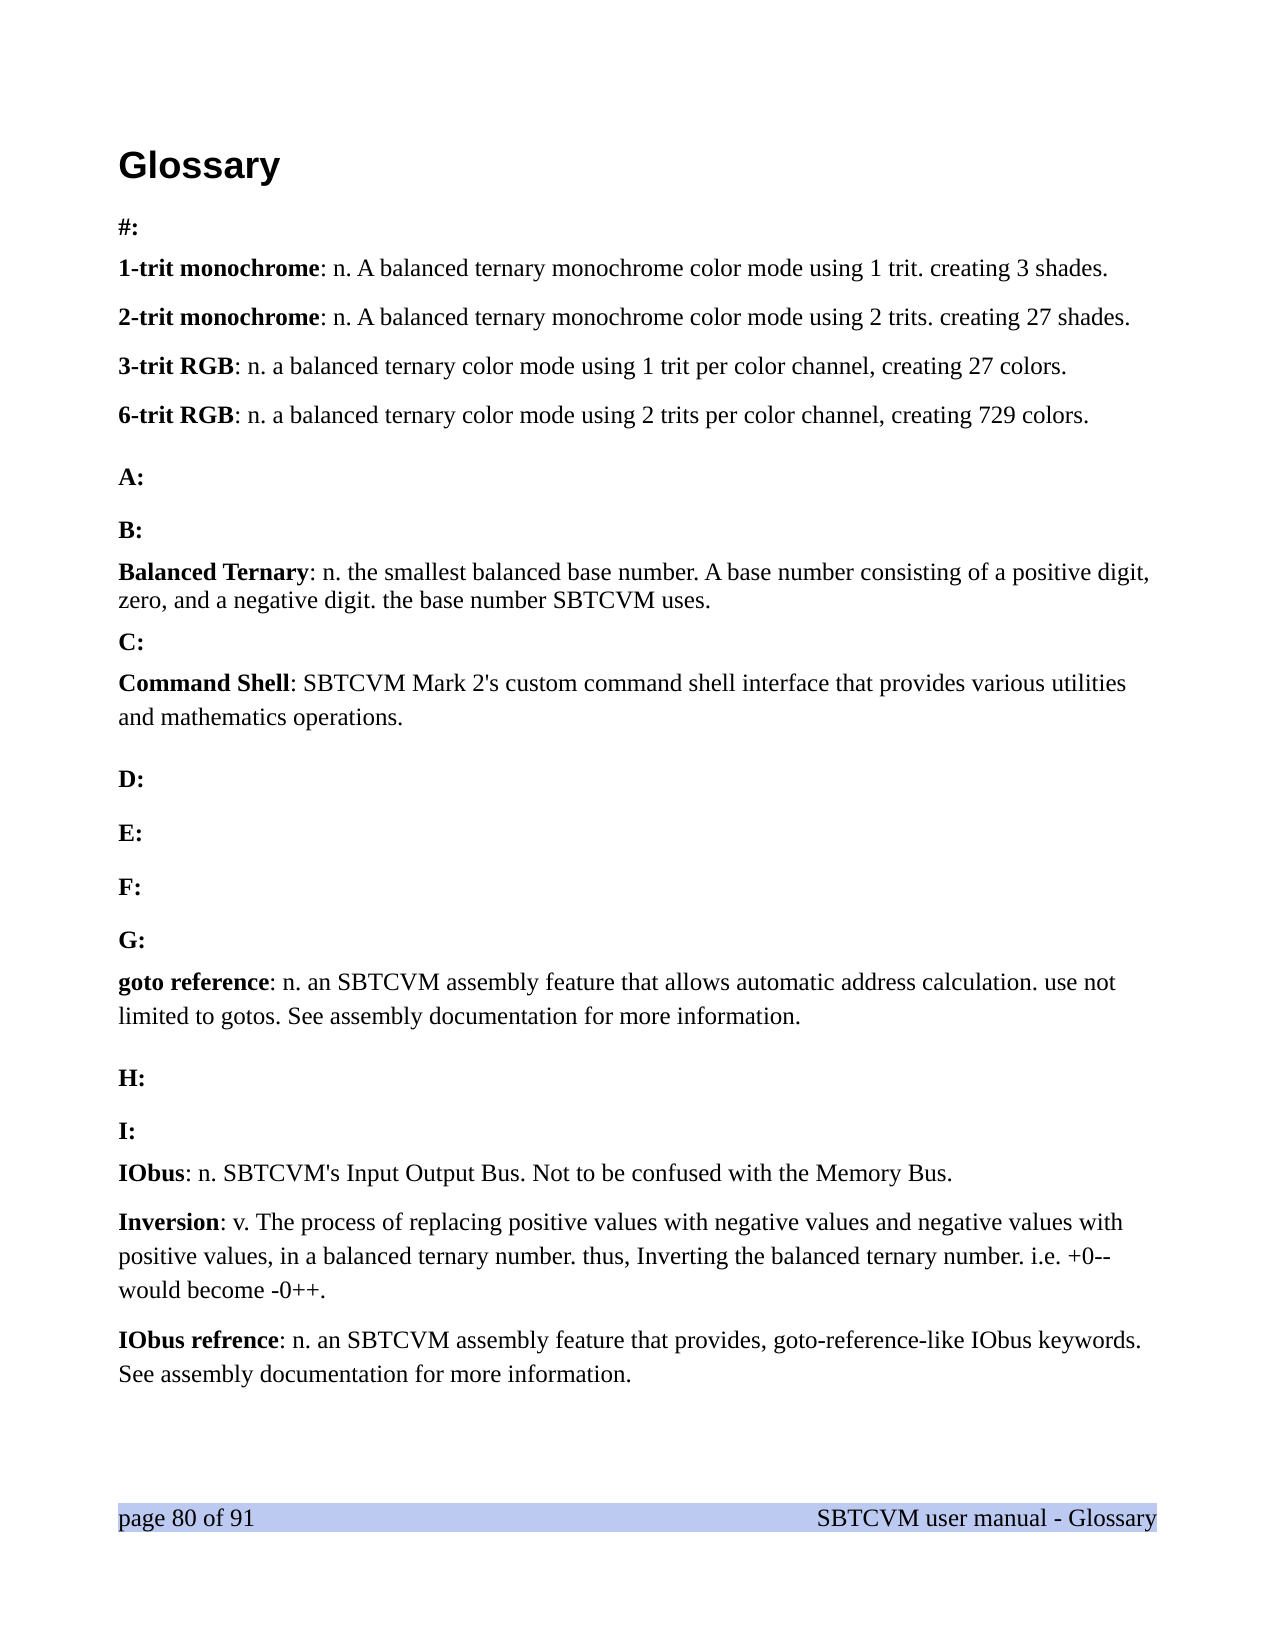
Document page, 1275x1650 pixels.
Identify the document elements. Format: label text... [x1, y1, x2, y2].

text 1-trit monochrome: n. A balanced ternary monochrome color mode using 1 trit. creating 3 shades. [118, 253, 1157, 282]
text 2-trit monochrome: n. A balanced ternary monochrome color mode using 2 trits. creating 27 shades. [118, 302, 1157, 331]
subtitle H: [118, 1063, 1157, 1091]
text IObus refrence: n. an SBTCVM assembly feature that provides, goto-reference-like IObus keywords. See assembly documentation for more information. [118, 1325, 1157, 1388]
text 3-trit RGB: n. a balanced ternary color mode using 1 trit per color channel, creating 27 colors. [118, 351, 1157, 380]
subtitle F: [118, 872, 1157, 900]
text IObus: n. SBTCVM's Input Output Bus. Not to be confused with the Memory Bus. [118, 1158, 1157, 1186]
text 6-trit RGB: n. a balanced ternary color mode using 2 trits per color channel, creating 729 colors. [118, 400, 1157, 429]
subtitle D: [118, 764, 1157, 793]
subtitle B: [118, 516, 1157, 544]
subtitle #: [118, 212, 1157, 241]
subtitle I: [118, 1116, 1157, 1145]
subtitle E: [118, 818, 1157, 847]
text Inversion: v. The process of replacing positive values with negative values and negative values with positive values, in a balanced ternary number. thus, Inverting the balanced ternary number. i.e. +0-- would become -0++. [118, 1207, 1157, 1304]
text goto reference: n. an SBTCVM assembly feature that allows automatic address calculation. use not limited to gotos. See assembly documentation for more information. [118, 967, 1157, 1030]
text Balanced Ternary: n. the smallest balanced base number. A base number consisting of a positive digit, zero, and a negative digit. the base number SBTCVM uses. [118, 557, 1157, 614]
subtitle A: [118, 462, 1157, 491]
subtitle C: [118, 627, 1157, 656]
subtitle Glossary [118, 143, 1157, 187]
subtitle G: [118, 925, 1157, 954]
text Command Shell: SBTCVM Mark 2's custom command shell interface that provides various utilities and mathematics operations. [118, 668, 1157, 731]
